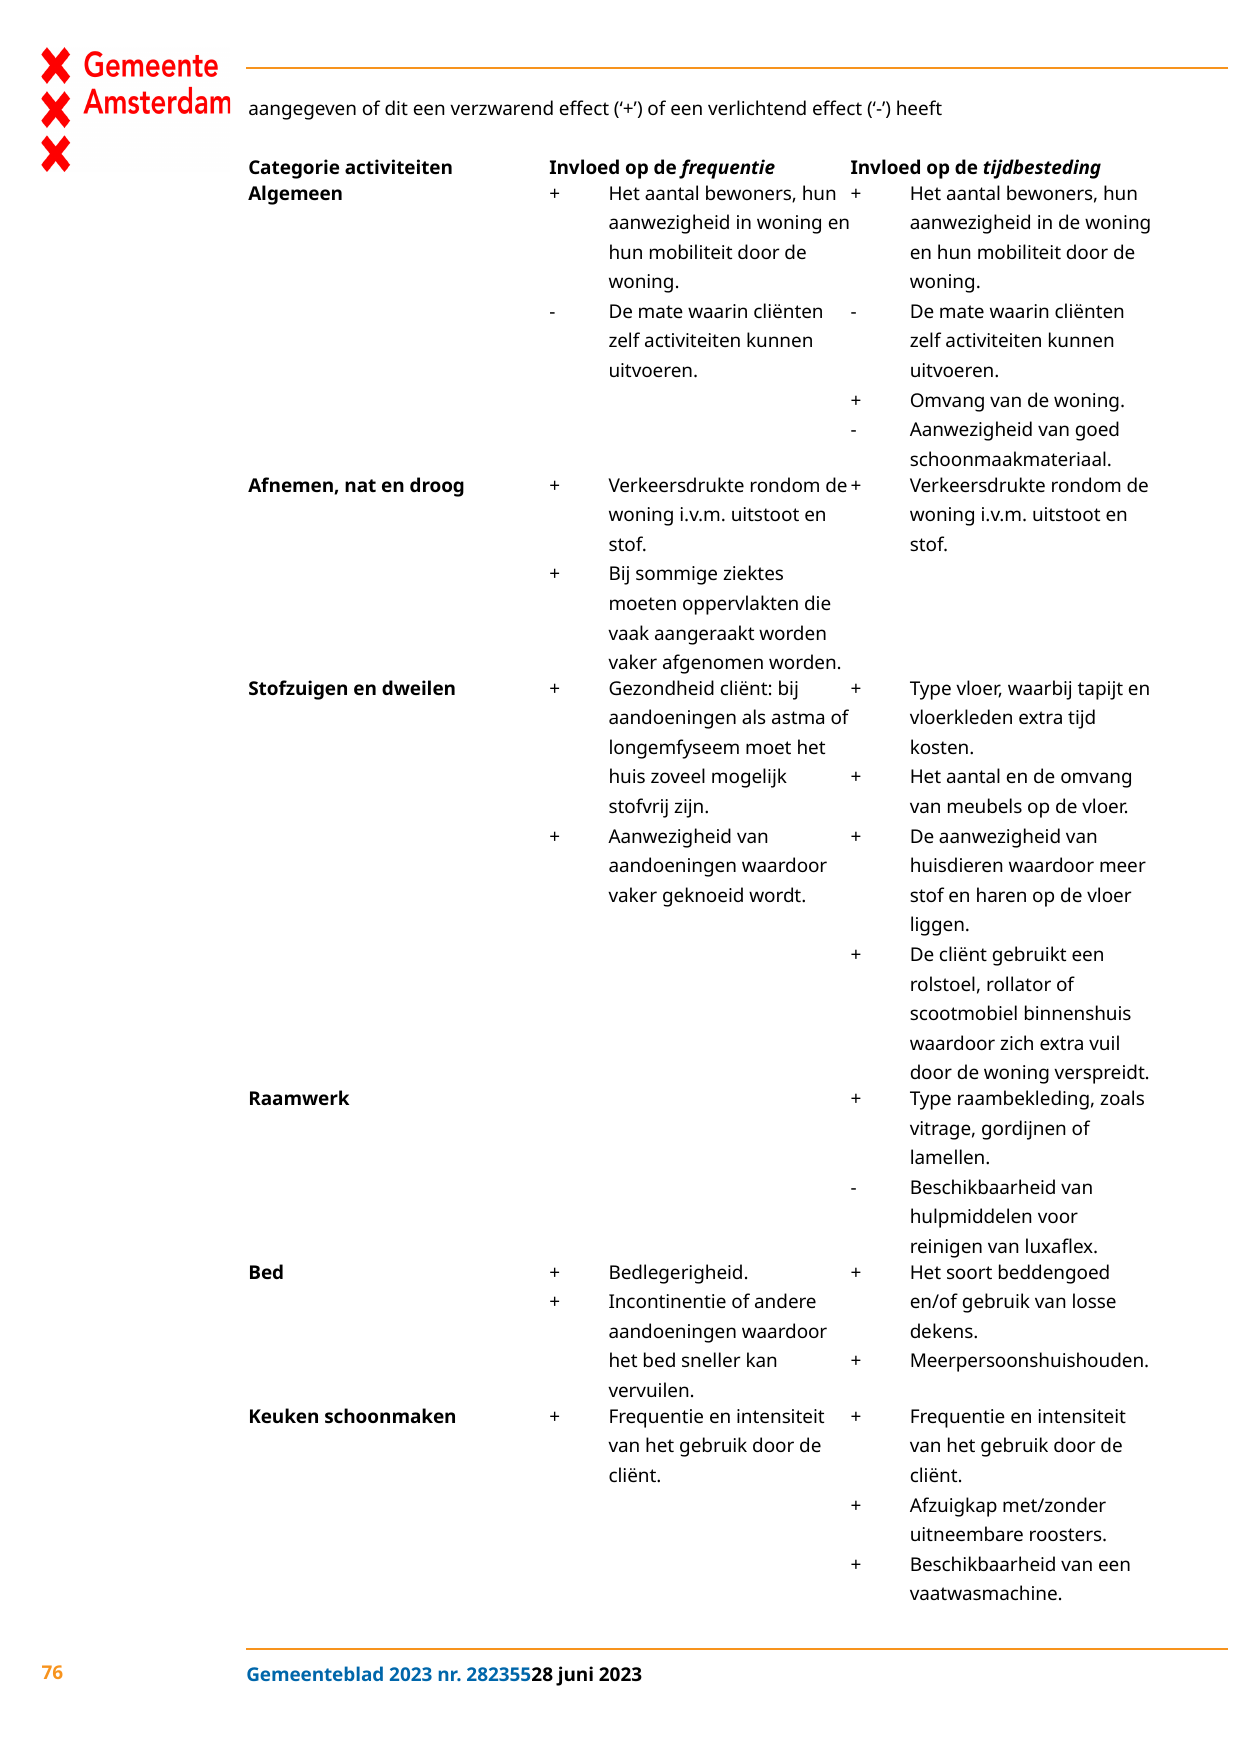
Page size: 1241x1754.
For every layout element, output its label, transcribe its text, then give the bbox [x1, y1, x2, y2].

table_cell Frequentie en intensiteit van het gebruik door de cliënt. Afzuigkap met/zonder uitneembare roosters. Beschikbaarheid van een vaatwasmachine. [850, 1403, 1152, 1606]
table_cell Verkeersdrukte rondom de woning i.v.m. uitstoot en stof. [850, 472, 1152, 675]
table_cell [549, 1085, 850, 1259]
table_cell Het aantal bewoners, hun aanwezigheid in woning en hun mobiliteit door de woning. De mate waarin cliënten zelf activiteiten kunnen uitvoeren. [549, 180, 850, 472]
table_cell Stofzuigen en dweilen [248, 675, 549, 1085]
table_cell Het soort beddengoed en/of gebruik van losse dekens. Meerpersoonshuishouden. [850, 1259, 1152, 1403]
table_header Invloed op de tijdbesteding [850, 154, 1152, 180]
table_header Invloed op de frequentie [549, 154, 850, 180]
table_cell Type vloer, waarbij tapijt en vloerkleden extra tijd kosten. Het aantal en de omvang van meubels op de vloer. De aanwezigheid van huisdieren waardoor meer stof en haren op de vloer liggen. De cliënt gebruikt een rolstoel, rollator of scootmobiel binnenshuis waardoor zich extra vuil door de woning verspreidt. [850, 675, 1152, 1085]
table_cell Raamwerk [248, 1085, 549, 1259]
table_cell Bedlegerigheid. Incontinentie of andere aandoeningen waardoor het bed sneller kan vervuilen. [549, 1259, 850, 1403]
table_cell Het aantal bewoners, hun aanwezigheid in de woning en hun mobiliteit door de woning. De mate waarin cliënten zelf activiteiten kunnen uitvoeren. Omvang van de woning. Aanwezigheid van goed schoonmaakmateriaal. [850, 180, 1152, 472]
text aangegeven of dit een verzwarend effect (‘+’) of een verlichtend effect (‘-’) heeft [248, 95, 1152, 121]
table_cell Frequentie en intensiteit van het gebruik door de cliënt. [549, 1403, 850, 1606]
table_cell Bed [248, 1259, 549, 1403]
picture [41, 47, 231, 172]
table_cell Verkeersdrukte rondom de woning i.v.m. uitstoot en stof. Bij sommige ziektes moeten oppervlakten die vaak aangeraakt worden vaker afgenomen worden. [549, 472, 850, 675]
table_cell Type raambekleding, zoals vitrage, gordijnen of lamellen. Beschikbaarheid van hulpmiddelen voor reinigen van luxaflex. [850, 1085, 1152, 1259]
table_cell Algemeen [248, 180, 549, 472]
table_cell Keuken schoonmaken [248, 1403, 549, 1606]
table_cell Afnemen, nat en droog [248, 472, 549, 675]
table_header Categorie activiteiten [248, 154, 549, 180]
table_cell Gezondheid cliënt: bij aandoeningen als astma of longemfyseem moet het huis zoveel mogelijk stofvrij zijn. Aanwezigheid van aandoeningen waardoor vaker geknoeid wordt. [549, 675, 850, 1085]
